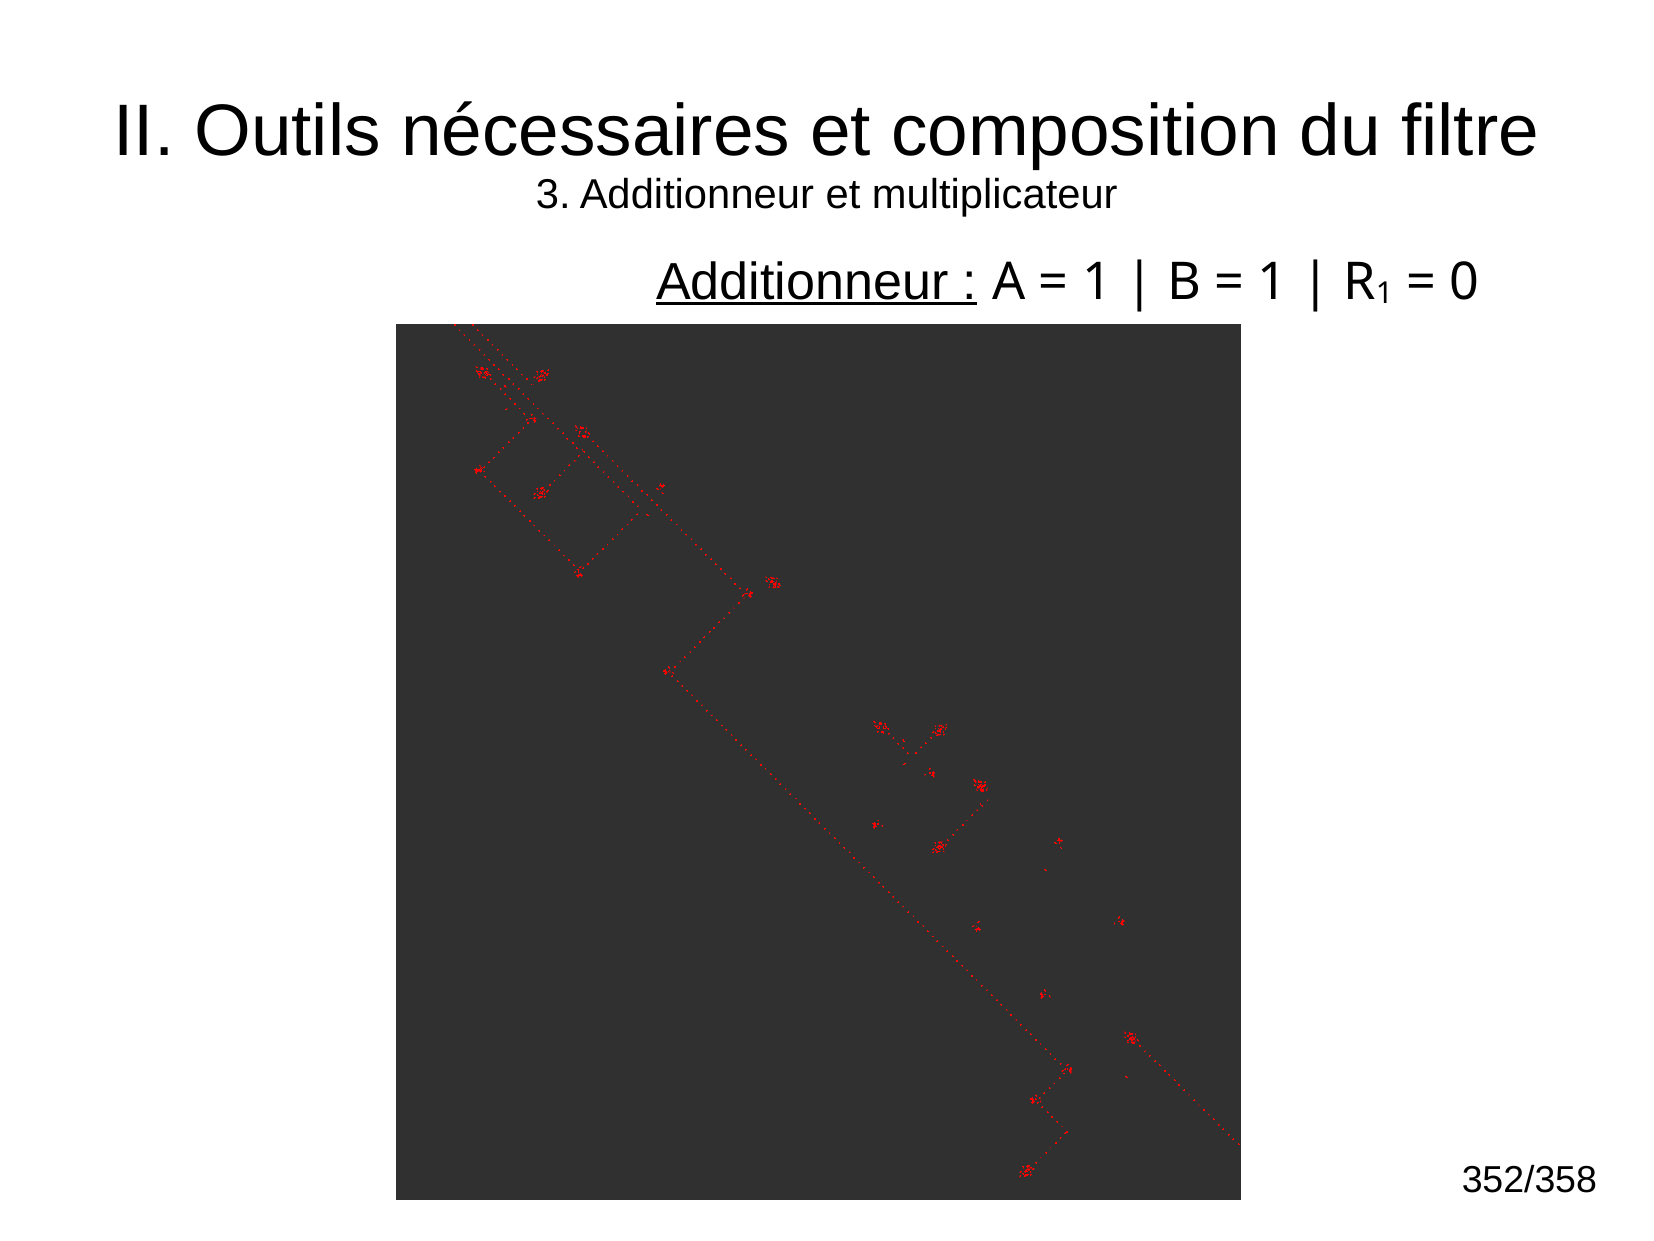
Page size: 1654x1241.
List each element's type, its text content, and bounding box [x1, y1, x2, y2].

text_box Additionneur : A = 1 | B = 1 | R1 = 0 [641, 236, 1453, 312]
title II. Outils nécessaires et composition du filtre 3. Additionneur et multiplicateur [82, 49, 1571, 257]
picture [396, 324, 1241, 1200]
text_box <number>/358 [1447, 1151, 1654, 1209]
